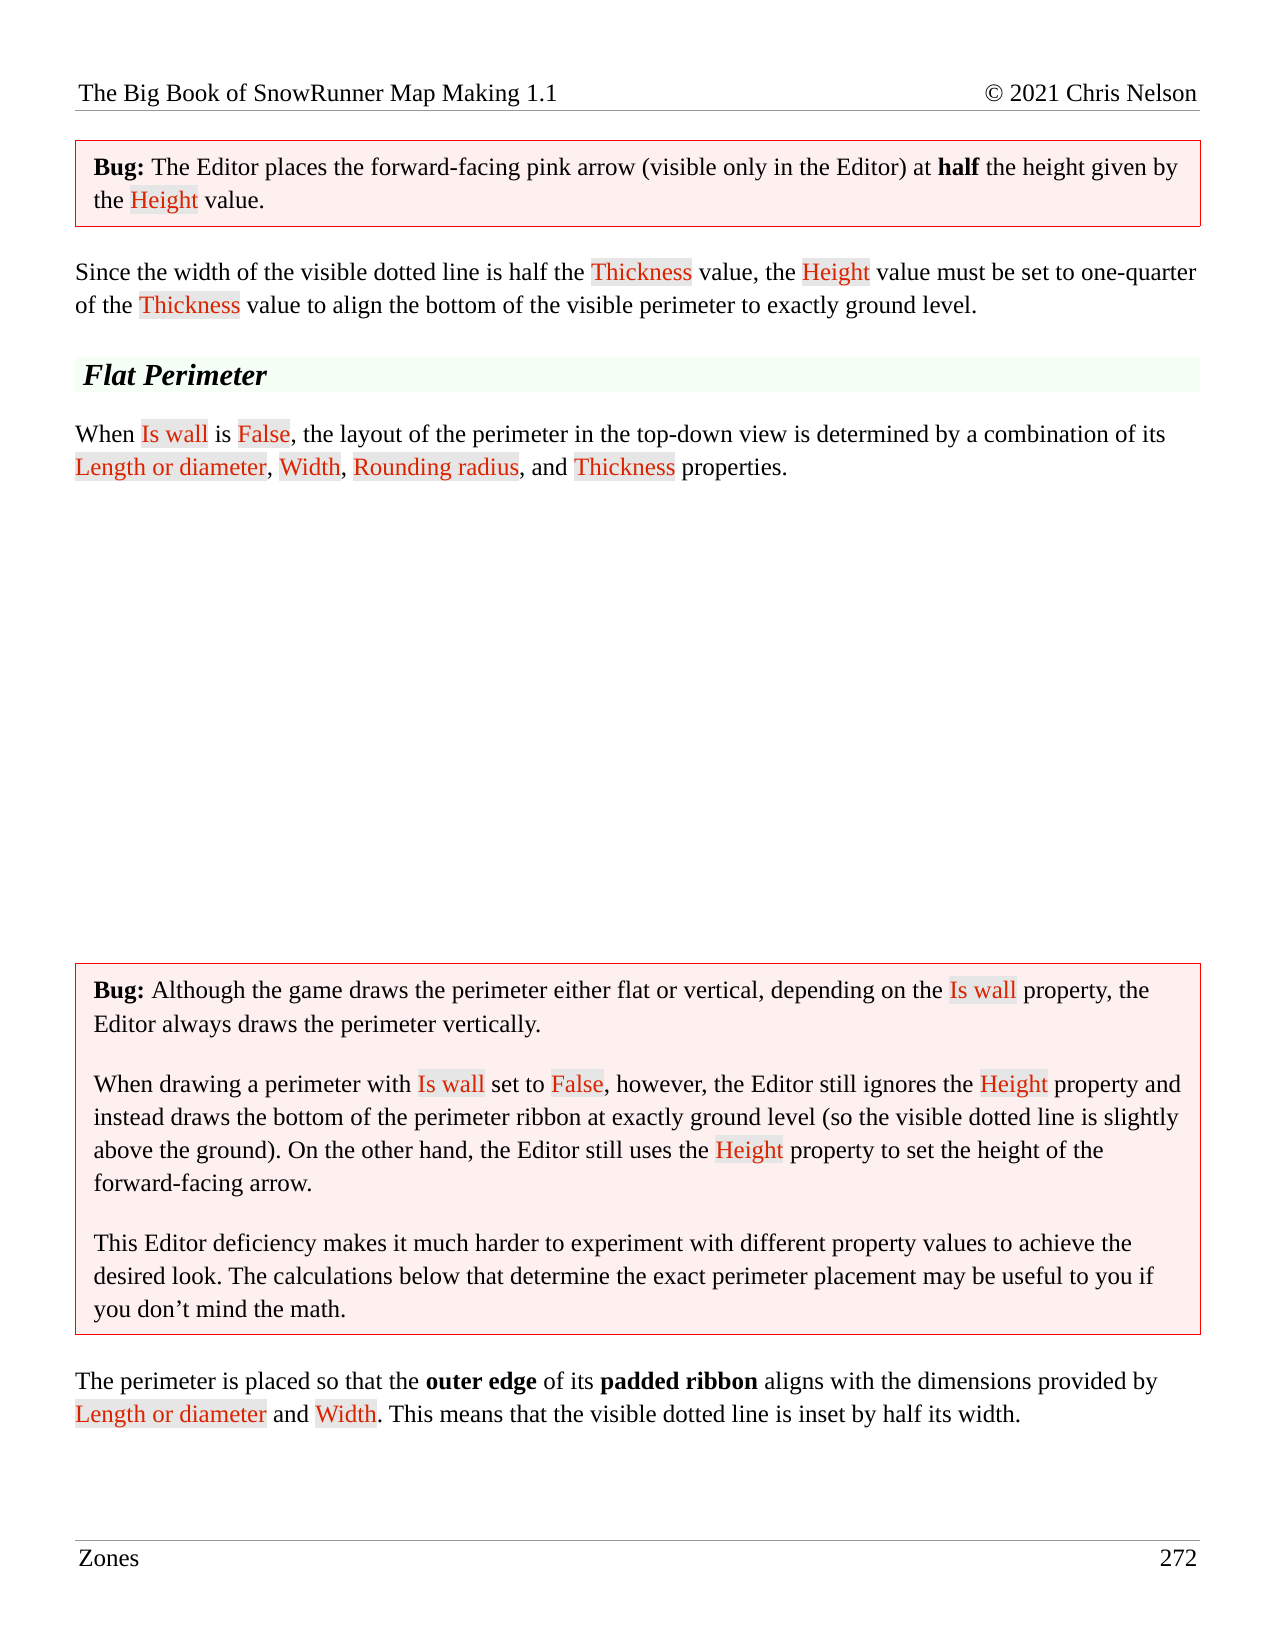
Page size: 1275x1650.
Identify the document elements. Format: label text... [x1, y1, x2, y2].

text The perimeter is placed so that the outer edge of its padded ribbon aligns with the dimensions provided by Length or diameter and Width. This means that the visible dotted line is inset by half its width. [75, 1366, 1200, 1428]
list The Editor places the forward-facing pink arrow (visible only in the Editor) at half the height given by the Height value. [76, 141, 1200, 226]
text When Is wall is False, the layout of the perimeter in the top-down view is determined by a combination of its Length or diameter, Width, Rounding radius, and Thickness properties. [75, 419, 1200, 481]
text When drawing a perimeter with Is wall set to False, however, the Editor still ignores the Height property and instead draws the bottom of the perimeter ribbon at exactly ground level (so the visible dotted line is slightly above the ground). On the other hand, the Editor still uses the Height property to set the height of the forward-facing arrow. [76, 1056, 1200, 1196]
text This Editor deficiency makes it much harder to experiment with different property values to achieve the desired look. The calculations below that determine the exact perimeter placement may be useful to you if you don’t mind the math. [76, 1215, 1200, 1334]
subtitle Flat Perimeter [75, 357, 1200, 392]
text Since the width of the visible dotted line is half the Thickness value, the Height value must be set to one-quarter of the Thickness value to align the bottom of the visible perimeter to exactly ground level. [75, 257, 1200, 319]
list Although the game draws the perimeter either flat or vertical, depending on the Is wall property, the Editor always draws the perimeter vertically. [76, 964, 1200, 1037]
